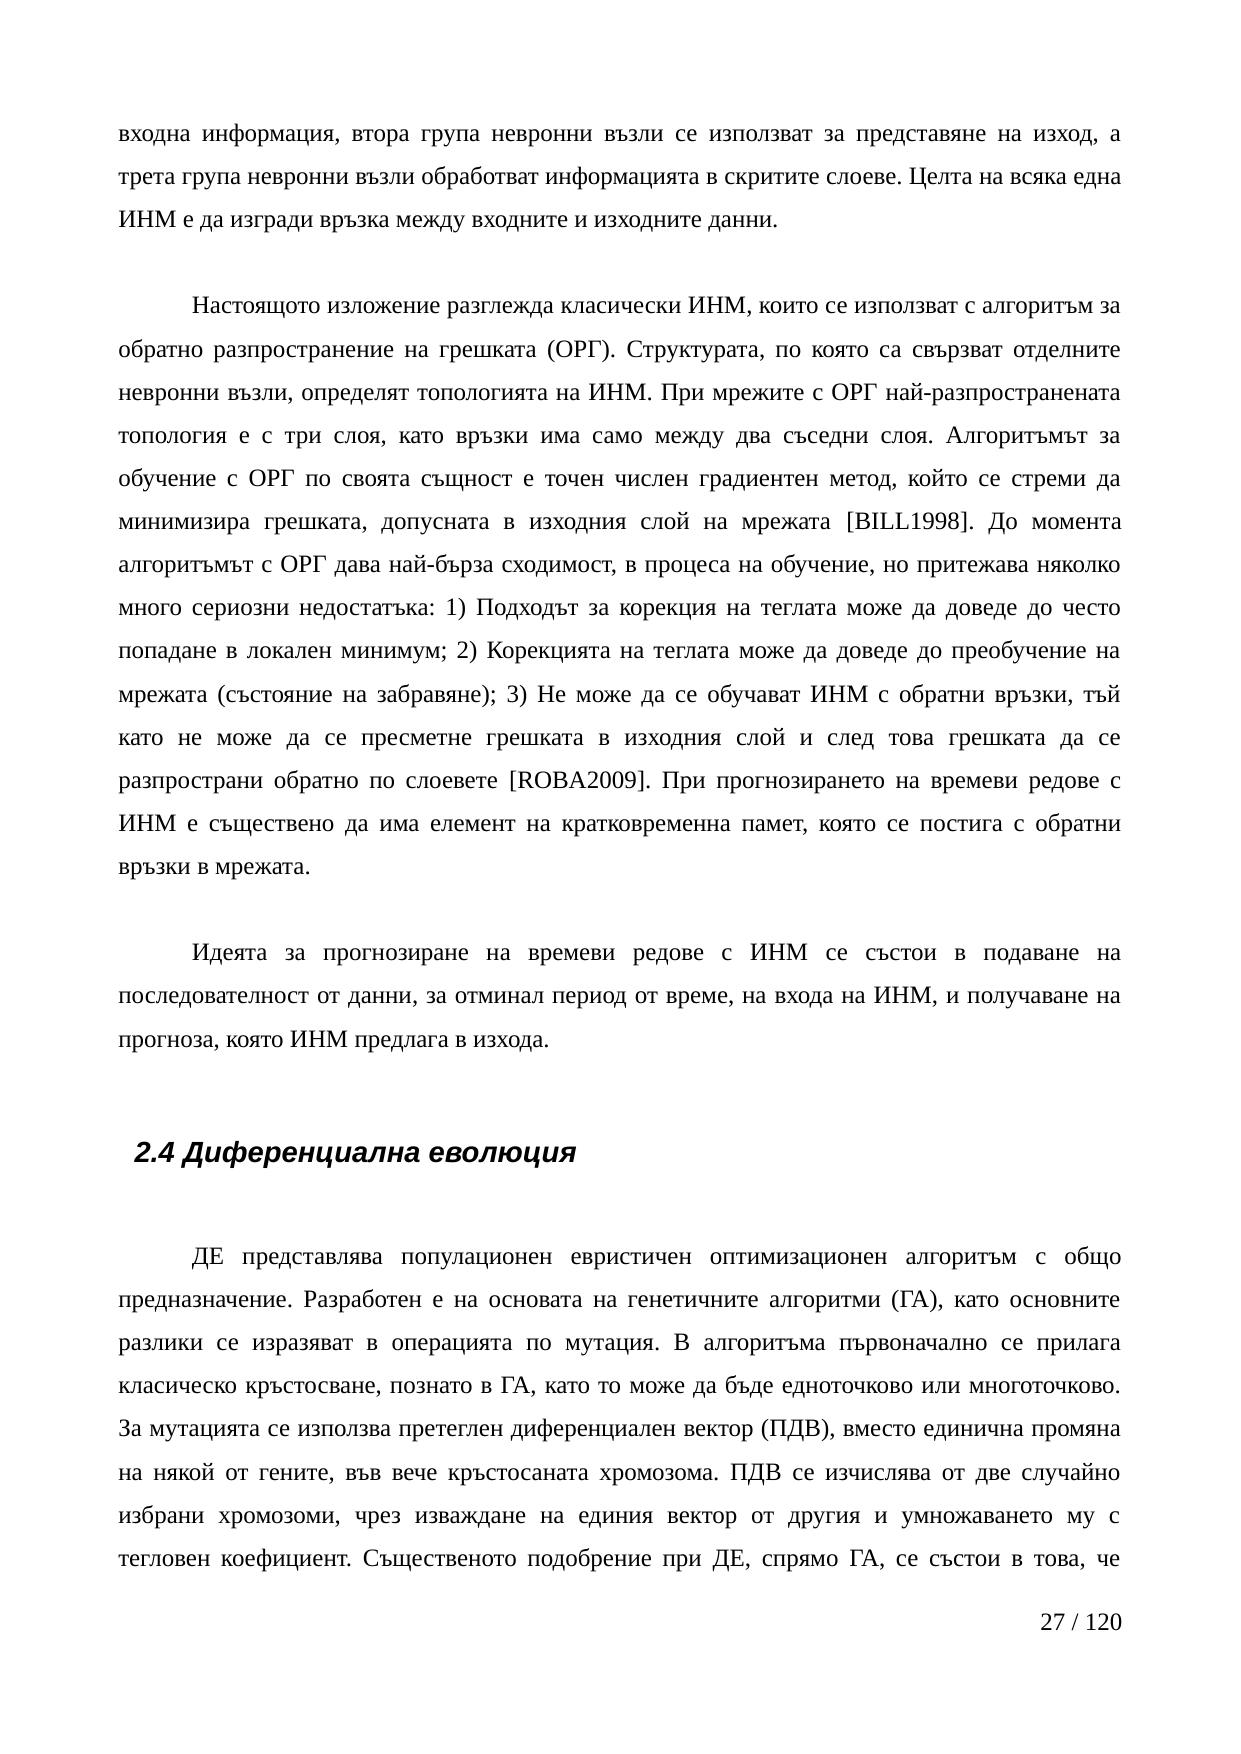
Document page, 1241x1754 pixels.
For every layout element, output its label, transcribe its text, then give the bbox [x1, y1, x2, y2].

text Идеята за прогнозиране на времеви редове с ИНМ се състои в подаване на последователност от данни, за отминал период от време, на входа на ИНМ, и получаване на прогноза, която ИНМ предлага в изхода. [118, 937, 1122, 1052]
subtitle 2.4 Диференциална еволюция [118, 1135, 1122, 1168]
text входна информация, втора група невронни възли се използват за представяне на изход, а трета група невронни възли обработват информацията в скритите слоеве. Целта на всяка една ИНМ е да изгради връзка между входните и изходните данни. [118, 118, 1122, 233]
text Настоящото изложение разглежда класически ИНМ, които се използват с алгоритъм за обратно разпространение на грешката (ОРГ). Структурата, по която са свързват отделните невронни възли, определят топологията на ИНМ. При мрежите с ОРГ най-разпространената топология е с три слоя, като връзки има само между два съседни слоя. Алгоритъмът за обучение с ОРГ по своята същност е точен числен градиентен метод, който се стреми да минимизира грешката, допусната в изходния слой на мрежата [BILL1998]. До момента алгоритъмът с ОРГ дава най-бърза сходимост, в процеса на обучение, но притежава няколко много сериозни недостатъка: 1) Подходът за корекция на теглата може да доведе до често попадане в локален минимум; 2) Корекцията на теглата може да доведе до преобучение на мрежата (състояние на забравяне); 3) Не може да се обучават ИНМ с обратни връзки, тъй като не може да се пресметне грешката в изходния слой и след това грешката да се разпространи обратно по слоевете [ROBA2009]. При прогнозирането на времеви редове с ИНМ е съществено да има елемент на кратковременна памет, която се постига с обратни връзки в мрежата. [118, 291, 1122, 880]
text ДЕ представлява популационен евристичен оптимизационен алгоритъм с общо предназначение. Разработен е на основата на генетичните алгоритми (ГА), като основните разлики се изразяват в операцията по мутация. В алгоритъма първоначално се прилага класическо кръстосване, познато в ГА, като то може да бъде едноточково или многоточково. За мутацията се използва претеглен диференциален вектор (ПДВ), вместо единична промяна на някой от гените, във вече кръстосаната хромозома. ПДВ се изчислява от две случайно избрани хромозоми, чрез изваждане на единия вектор от другия и умножаването му с тегловен коефициент. Същественото подобрение при ДЕ, спрямо ГА, се състои в това, че [118, 1241, 1122, 1572]
